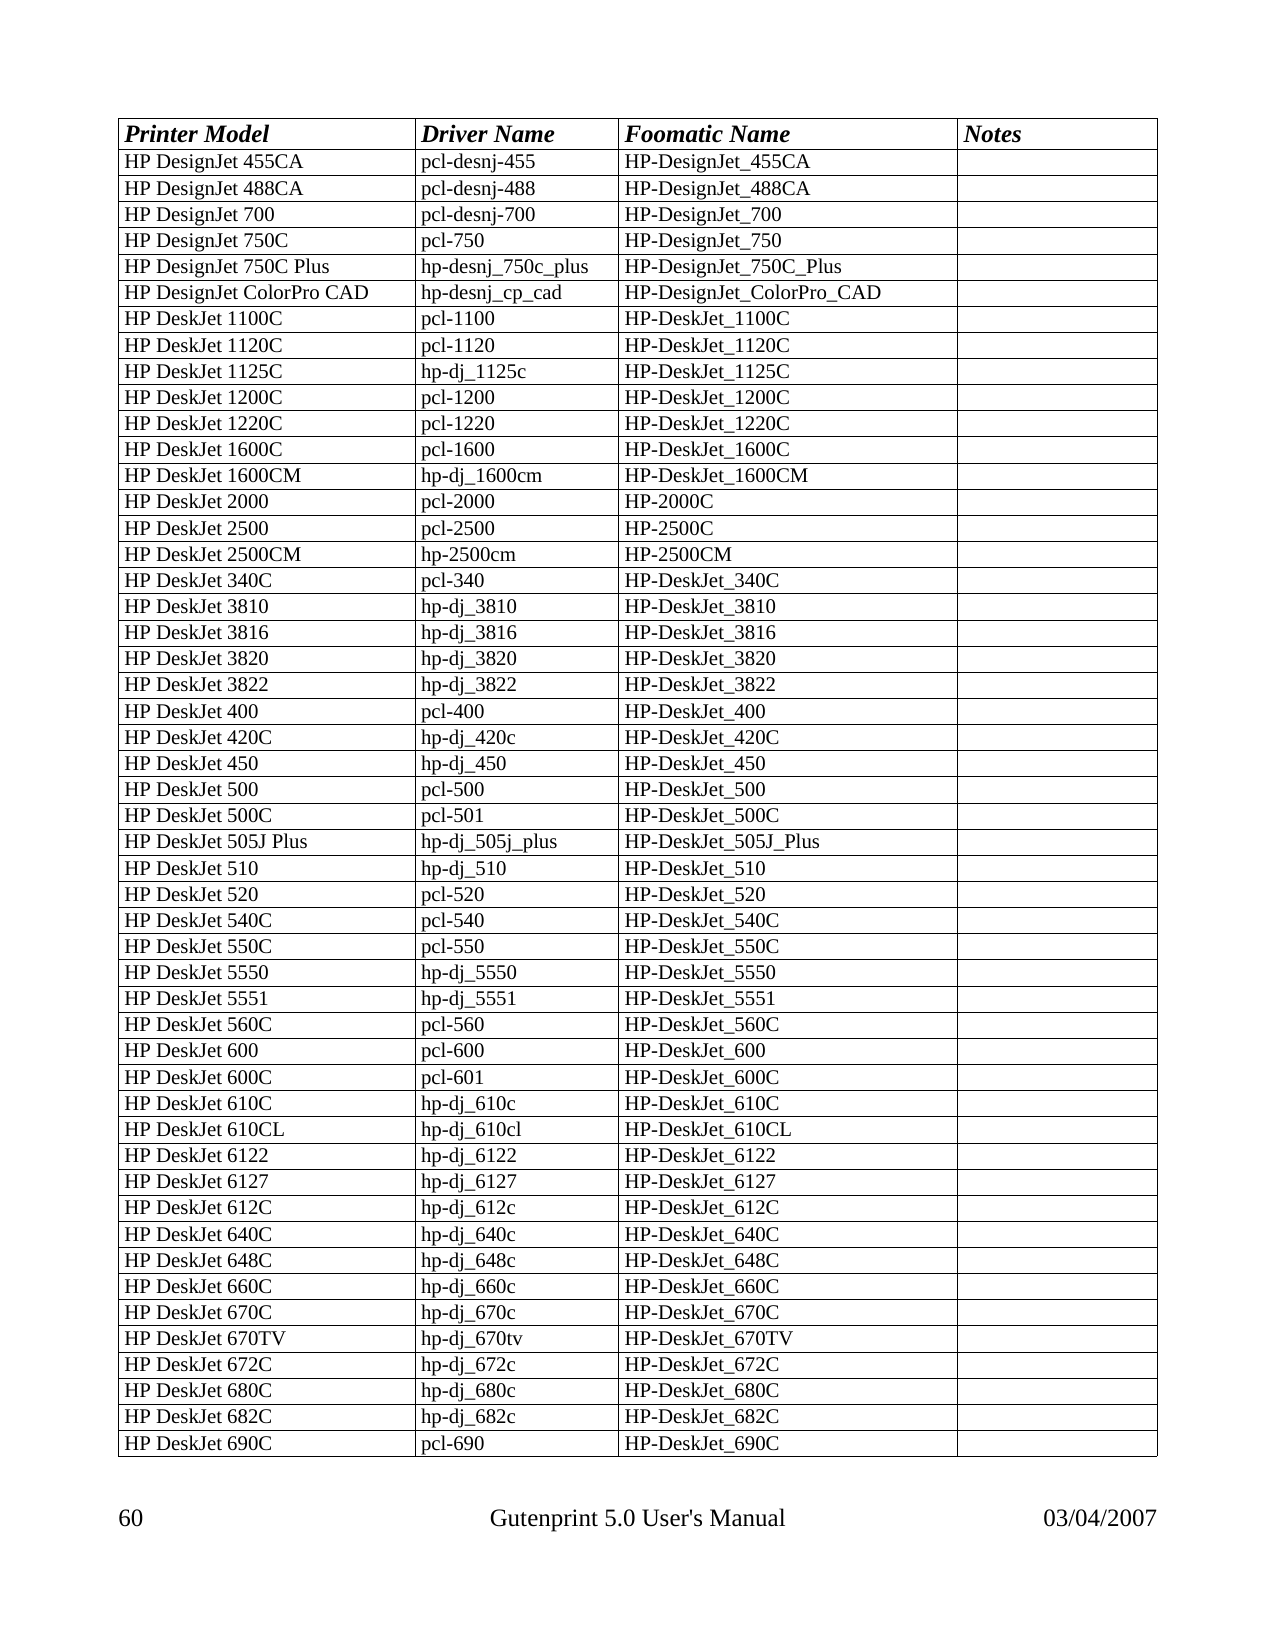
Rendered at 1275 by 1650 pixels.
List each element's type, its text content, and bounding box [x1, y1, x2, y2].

table_cell [958, 621, 1157, 646]
table_cell hp-desnj_cp_cad [416, 281, 618, 306]
table_cell HP DeskJet 3816 [119, 621, 415, 646]
table_cell hp-dj_672c [416, 1353, 618, 1378]
table_cell HP-DeskJet_5551 [619, 987, 957, 1012]
table_cell HP-DeskJet_550C [619, 934, 957, 959]
table_cell [958, 1039, 1157, 1064]
table_cell HP DeskJet 5550 [119, 960, 415, 986]
table_cell [958, 699, 1157, 724]
table_cell hp-dj_670c [416, 1300, 618, 1325]
table_cell [958, 1353, 1157, 1378]
table_cell [958, 777, 1157, 802]
table_header Notes [958, 119, 1157, 149]
table_cell HP DesignJet 750C Plus [119, 255, 415, 279]
table_cell hp-dj_680c [416, 1379, 618, 1404]
table_cell pcl-500 [416, 777, 618, 802]
table_cell HP DeskJet 2500CM [119, 542, 415, 567]
table_cell pcl-1100 [416, 307, 618, 332]
table_cell hp-dj_610cl [416, 1117, 618, 1142]
table_cell [958, 228, 1157, 253]
table_cell HP DeskJet 600C [119, 1065, 415, 1090]
table_cell HP-DeskJet_3810 [619, 594, 957, 619]
table_cell HP-DeskJet_450 [619, 751, 957, 776]
table_header Printer Model [119, 119, 415, 149]
table_cell HP DeskJet 3820 [119, 647, 415, 672]
table_cell HP-DeskJet_640C [619, 1222, 957, 1247]
table_cell HP DesignJet ColorPro CAD [119, 281, 415, 306]
table_cell HP-DeskJet_540C [619, 908, 957, 933]
table_cell [958, 751, 1157, 776]
table_cell HP-DeskJet_648C [619, 1248, 957, 1273]
table_cell hp-dj_612c [416, 1196, 618, 1221]
table_cell HP-DeskJet_500 [619, 777, 957, 802]
table_cell HP-DeskJet_560C [619, 1013, 957, 1038]
table_cell HP-DeskJet_400 [619, 699, 957, 724]
table_cell HP DeskJet 3822 [119, 673, 415, 698]
table_cell pcl-520 [416, 882, 618, 907]
table_cell HP-DeskJet_3820 [619, 647, 957, 672]
table_cell [958, 1144, 1157, 1168]
table_cell [958, 359, 1157, 384]
table_cell [958, 437, 1157, 463]
table_cell HP DeskJet 682C [119, 1405, 415, 1430]
table_cell hp-dj_1125c [416, 359, 618, 384]
table_cell [958, 1405, 1157, 1430]
table_cell HP-DeskJet_1120C [619, 333, 957, 358]
table_cell [958, 150, 1157, 175]
table_cell [958, 464, 1157, 489]
table_cell HP DeskJet 550C [119, 934, 415, 959]
table_cell HP-DesignJet_750 [619, 228, 957, 253]
table_cell HP DeskJet 690C [119, 1431, 415, 1456]
table_cell pcl-1600 [416, 437, 618, 463]
table_cell hp-dj_450 [416, 751, 618, 776]
table_cell HP DeskJet 505J Plus [119, 830, 415, 855]
table_cell [958, 1013, 1157, 1038]
table_cell [958, 1091, 1157, 1116]
table_cell HP-DeskJet_1220C [619, 411, 957, 436]
table_cell HP-DeskJet_612C [619, 1196, 957, 1221]
table_cell [958, 1170, 1157, 1195]
table_cell HP-DeskJet_340C [619, 568, 957, 593]
table_cell [958, 673, 1157, 698]
table_cell [958, 490, 1157, 515]
table_cell HP DeskJet 340C [119, 568, 415, 593]
table_cell HP-DeskJet_1100C [619, 307, 957, 332]
table_cell pcl-2500 [416, 516, 618, 541]
table_cell [958, 307, 1157, 332]
table_cell hp-dj_6127 [416, 1170, 618, 1195]
table_cell HP-2500CM [619, 542, 957, 567]
table_cell HP DeskJet 648C [119, 1248, 415, 1273]
table_cell HP-DeskJet_680C [619, 1379, 957, 1404]
table_cell HP-DeskJet_1200C [619, 385, 957, 410]
table_cell HP DeskJet 680C [119, 1379, 415, 1404]
table_cell hp-dj_1600cm [416, 464, 618, 489]
table_cell pcl-1200 [416, 385, 618, 410]
table_cell hp-dj_5550 [416, 960, 618, 986]
table_cell [958, 1222, 1157, 1247]
table_cell HP-DesignJet_750C_Plus [619, 255, 957, 279]
table_cell [958, 1248, 1157, 1273]
table_cell HP DeskJet 1600C [119, 437, 415, 463]
table_cell [958, 1431, 1157, 1456]
table_cell HP-DeskJet_6127 [619, 1170, 957, 1195]
table_cell HP-DeskJet_420C [619, 725, 957, 750]
table_cell HP-2500C [619, 516, 957, 541]
table_cell [958, 516, 1157, 541]
table_cell HP-DeskJet_600 [619, 1039, 957, 1064]
table_cell HP-DeskJet_6122 [619, 1144, 957, 1168]
table_cell HP-DeskJet_670C [619, 1300, 957, 1325]
table_cell HP DeskJet 670C [119, 1300, 415, 1325]
table_cell [958, 830, 1157, 855]
table_cell hp-desnj_750c_plus [416, 255, 618, 279]
table_cell [958, 202, 1157, 227]
table_cell HP-DeskJet_670TV [619, 1326, 957, 1352]
table_cell HP DeskJet 1100C [119, 307, 415, 332]
table_cell HP DeskJet 1120C [119, 333, 415, 358]
table_cell pcl-desnj-488 [416, 176, 618, 201]
table_cell [958, 856, 1157, 881]
table_cell pcl-501 [416, 804, 618, 829]
table_cell [958, 1196, 1157, 1221]
table_cell pcl-750 [416, 228, 618, 253]
table_header Driver Name [416, 119, 618, 149]
table_cell pcl-1220 [416, 411, 618, 436]
table_cell hp-dj_5551 [416, 987, 618, 1012]
table_cell hp-dj_420c [416, 725, 618, 750]
table_cell HP-DeskJet_672C [619, 1353, 957, 1378]
table_cell HP-DeskJet_660C [619, 1274, 957, 1299]
table_cell [958, 255, 1157, 279]
table_cell hp-dj_3822 [416, 673, 618, 698]
table_cell HP-DesignJet_455CA [619, 150, 957, 175]
table_cell [958, 1326, 1157, 1352]
table_cell pcl-560 [416, 1013, 618, 1038]
table_cell pcl-desnj-700 [416, 202, 618, 227]
table_header Foomatic Name [619, 119, 957, 149]
table_cell pcl-400 [416, 699, 618, 724]
table_cell hp-dj_682c [416, 1405, 618, 1430]
table_cell HP DeskJet 420C [119, 725, 415, 750]
table_cell hp-dj_648c [416, 1248, 618, 1273]
table_cell HP DeskJet 660C [119, 1274, 415, 1299]
table_cell [958, 934, 1157, 959]
table_cell [958, 960, 1157, 986]
table_cell [958, 568, 1157, 593]
table_cell HP-DeskJet_610C [619, 1091, 957, 1116]
table_cell HP-DeskJet_5550 [619, 960, 957, 986]
table_cell HP DeskJet 5551 [119, 987, 415, 1012]
table_cell hp-dj_3816 [416, 621, 618, 646]
table_cell HP DeskJet 450 [119, 751, 415, 776]
table_cell HP DeskJet 1200C [119, 385, 415, 410]
table_cell HP DeskJet 2500 [119, 516, 415, 541]
table_cell pcl-2000 [416, 490, 618, 515]
table_cell HP-2000C [619, 490, 957, 515]
table_cell HP DeskJet 610CL [119, 1117, 415, 1142]
table_cell HP DeskJet 6127 [119, 1170, 415, 1195]
table_cell HP DeskJet 600 [119, 1039, 415, 1064]
table_cell [958, 594, 1157, 619]
table_cell [958, 281, 1157, 306]
table_cell HP DeskJet 1125C [119, 359, 415, 384]
table_cell [958, 882, 1157, 907]
table_cell [958, 804, 1157, 829]
table_cell pcl-540 [416, 908, 618, 933]
table_cell [958, 1300, 1157, 1325]
table_cell HP-DeskJet_3816 [619, 621, 957, 646]
table_cell hp-dj_505j_plus [416, 830, 618, 855]
table_cell [958, 908, 1157, 933]
table_cell HP DeskJet 1600CM [119, 464, 415, 489]
table_cell HP-DesignJet_ColorPro_CAD [619, 281, 957, 306]
table_cell HP-DeskJet_520 [619, 882, 957, 907]
table_cell [958, 176, 1157, 201]
table_cell pcl-340 [416, 568, 618, 593]
table_cell HP DeskJet 540C [119, 908, 415, 933]
table_cell HP DesignJet 455CA [119, 150, 415, 175]
table_cell pcl-550 [416, 934, 618, 959]
table_cell [958, 411, 1157, 436]
table_cell HP-DeskJet_1600CM [619, 464, 957, 489]
table_cell HP DeskJet 3810 [119, 594, 415, 619]
table_cell HP-DeskJet_690C [619, 1431, 957, 1456]
table_cell [958, 1117, 1157, 1142]
table_cell HP DeskJet 2000 [119, 490, 415, 515]
table_cell HP DeskJet 560C [119, 1013, 415, 1038]
table_cell [958, 385, 1157, 410]
table_cell [958, 333, 1157, 358]
table_cell pcl-desnj-455 [416, 150, 618, 175]
table_cell HP-DeskJet_3822 [619, 673, 957, 698]
table_cell hp-dj_3810 [416, 594, 618, 619]
table_cell [958, 1379, 1157, 1404]
table_cell HP DeskJet 500 [119, 777, 415, 802]
table_cell HP-DeskJet_1600C [619, 437, 957, 463]
table_cell pcl-690 [416, 1431, 618, 1456]
table_cell HP DesignJet 488CA [119, 176, 415, 201]
table_cell [958, 725, 1157, 750]
table_cell pcl-1120 [416, 333, 618, 358]
table_cell pcl-600 [416, 1039, 618, 1064]
table_cell HP DeskJet 670TV [119, 1326, 415, 1352]
table_cell hp-dj_640c [416, 1222, 618, 1247]
table_cell HP DeskJet 612C [119, 1196, 415, 1221]
table_cell [958, 647, 1157, 672]
table_cell HP DeskJet 520 [119, 882, 415, 907]
table_cell [958, 987, 1157, 1012]
table_cell hp-2500cm [416, 542, 618, 567]
table_cell hp-dj_3820 [416, 647, 618, 672]
table_cell HP-DeskJet_610CL [619, 1117, 957, 1142]
table_cell HP DeskJet 510 [119, 856, 415, 881]
table_cell HP-DeskJet_505J_Plus [619, 830, 957, 855]
table_cell hp-dj_610c [416, 1091, 618, 1116]
table_cell hp-dj_6122 [416, 1144, 618, 1168]
table_cell hp-dj_670tv [416, 1326, 618, 1352]
table_cell pcl-601 [416, 1065, 618, 1090]
table_cell HP DesignJet 700 [119, 202, 415, 227]
table_cell HP DeskJet 500C [119, 804, 415, 829]
table_cell HP-DeskJet_510 [619, 856, 957, 881]
table_cell hp-dj_510 [416, 856, 618, 881]
table_cell HP-DeskJet_1125C [619, 359, 957, 384]
table_cell HP DeskJet 640C [119, 1222, 415, 1247]
table_cell [958, 1274, 1157, 1299]
table_cell [958, 1065, 1157, 1090]
table_cell HP-DesignJet_488CA [619, 176, 957, 201]
table_cell HP-DeskJet_682C [619, 1405, 957, 1430]
table_cell HP DeskJet 672C [119, 1353, 415, 1378]
table_cell HP-DeskJet_500C [619, 804, 957, 829]
table_cell [958, 542, 1157, 567]
table_cell hp-dj_660c [416, 1274, 618, 1299]
table_cell HP DeskJet 6122 [119, 1144, 415, 1168]
table_cell HP DeskJet 1220C [119, 411, 415, 436]
table_cell HP-DesignJet_700 [619, 202, 957, 227]
table_cell HP DesignJet 750C [119, 228, 415, 253]
table_cell HP DeskJet 610C [119, 1091, 415, 1116]
table_cell HP-DeskJet_600C [619, 1065, 957, 1090]
table_cell HP DeskJet 400 [119, 699, 415, 724]
